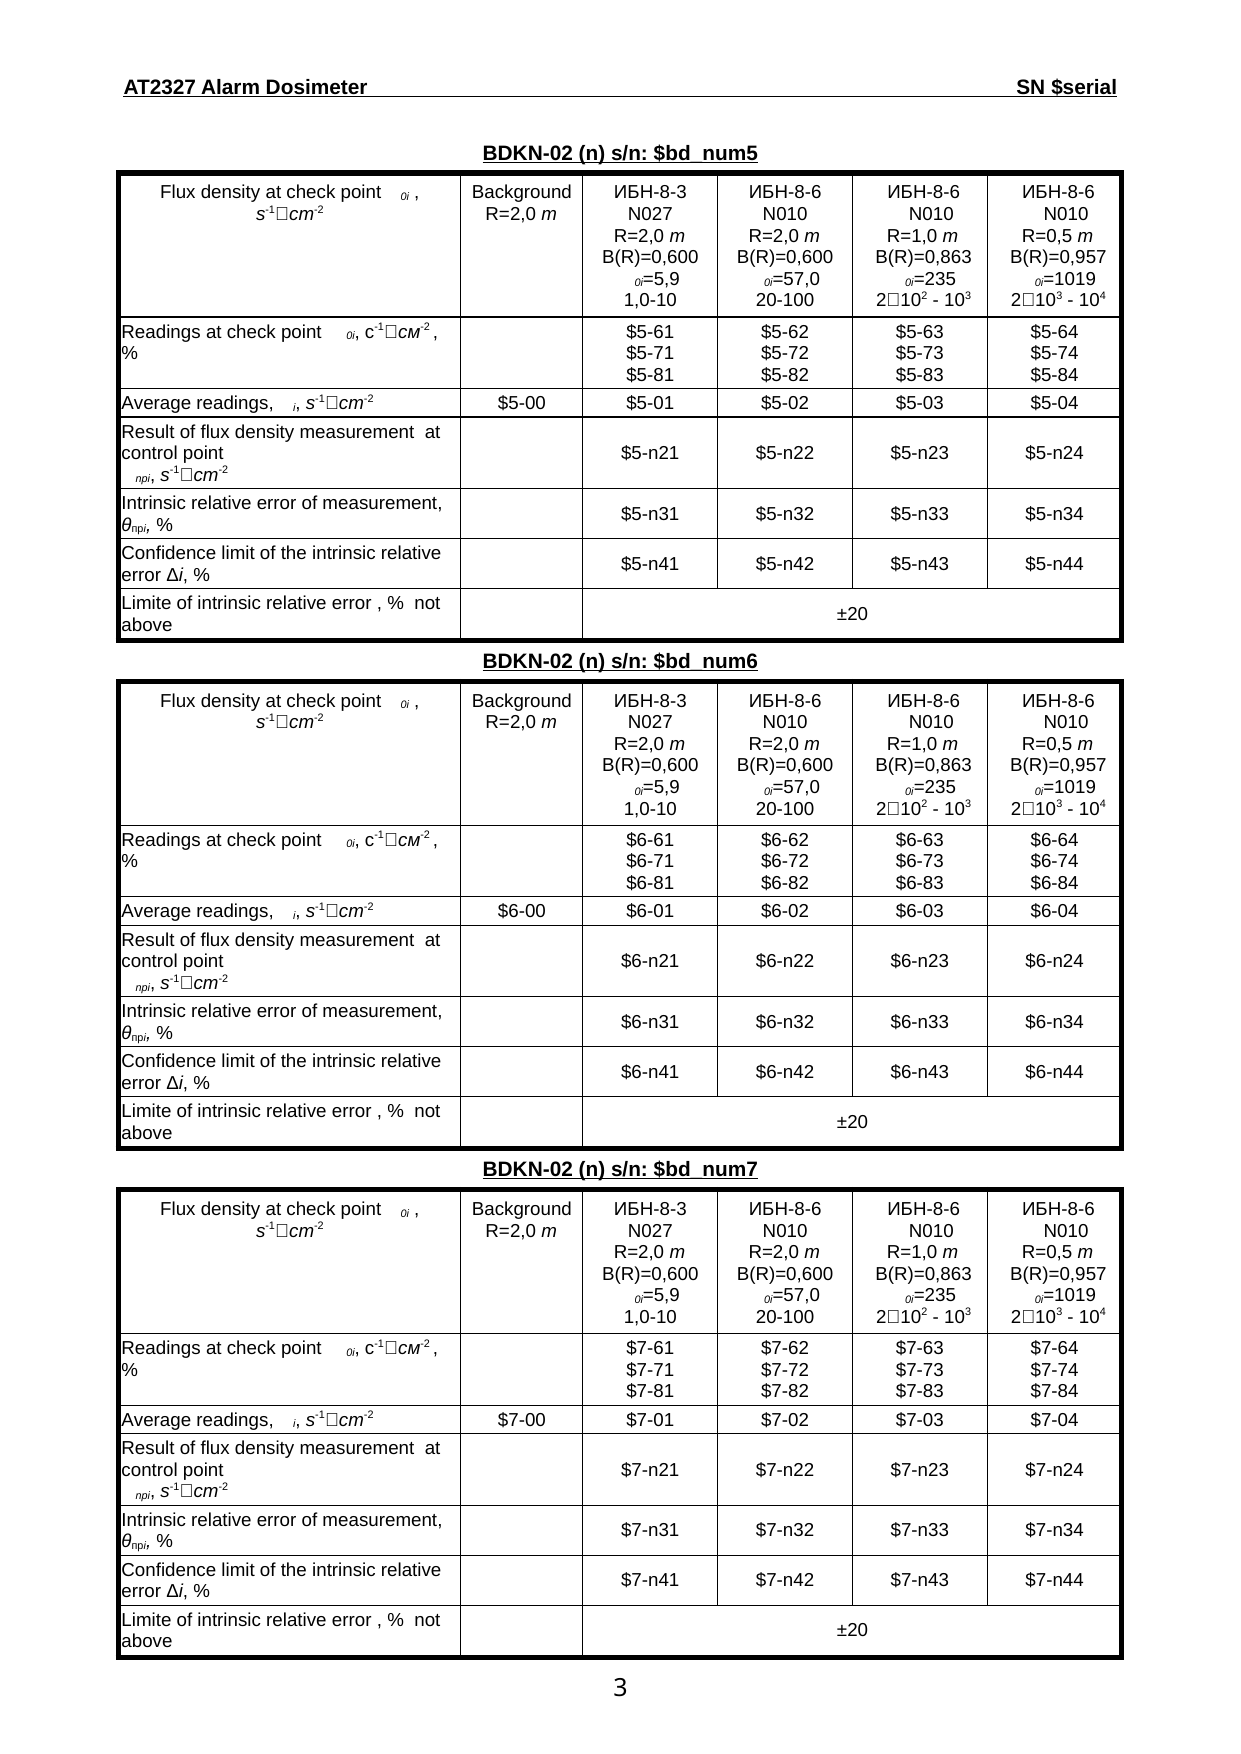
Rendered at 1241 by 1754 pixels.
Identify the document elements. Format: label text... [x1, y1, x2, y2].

table_cell Limite of intrinsic relative error , % not above [121, 1097, 460, 1146]
table_header BDKN-02 (n) s/n: $bd_num5 [118, 135, 1122, 170]
table_cell Readings at check point 0i, с-1см-2 , % [121, 1334, 460, 1404]
table_cell $7-04 [988, 1406, 1119, 1433]
table_cell ИБН-8-6 N010 R=1,0 m B(R)=0,863 0i=235 2102 - 103 [853, 1192, 987, 1333]
table_cell $5-n22 [718, 418, 852, 488]
table_cell $5-n23 [853, 418, 987, 488]
table_cell $7-64 $7-74 $7-84 [988, 1334, 1119, 1404]
table_cell Average readings, i, s-1cm-2 [121, 1406, 460, 1433]
table_cell ИБН-8-6 N010 R=2,0 m B(R)=0,600 0i=57,0 20-100 [718, 684, 852, 825]
table_cell Result of flux density measurement at control point npi, s-1cm-2 [121, 1434, 460, 1504]
table_cell Result of flux density measurement at control point npi, s-1cm-2 [121, 926, 460, 996]
table_cell $7-n31 [583, 1506, 717, 1554]
table_cell [461, 539, 582, 588]
table_cell [461, 1097, 582, 1146]
table_cell $6-n44 [988, 1047, 1119, 1096]
table_cell $5-n24 [988, 418, 1119, 488]
table_cell Flux density at check point 0i , s-1cm-2 [121, 684, 460, 825]
table_cell $6-00 [461, 897, 582, 925]
table_cell [461, 1047, 582, 1096]
table_cell $5-n32 [718, 489, 852, 538]
table_cell $6-n31 [583, 997, 717, 1046]
table_cell [461, 489, 582, 538]
table_cell $6-n34 [988, 997, 1119, 1046]
table_cell Flux density at check point 0i , s-1cm-2 [121, 176, 460, 316]
table_cell Limite of intrinsic relative error , % not above [121, 1606, 460, 1654]
table_cell ИБН-8-6 N010 R=1,0 m B(R)=0,863 0i=235 2102 - 103 [853, 176, 987, 316]
table_cell Confidence limit of the intrinsic relative error Δi, % [121, 539, 460, 588]
table_cell $5-n42 [718, 539, 852, 588]
table_cell $7-62 $7-72 $7-82 [718, 1334, 852, 1404]
table_cell $5-04 [988, 389, 1119, 416]
table_cell $5-n21 [583, 418, 717, 488]
table_cell $5-61 $5-71 $5-81 [583, 318, 717, 388]
table_cell ИБН-8-6 N010 R=0,5 m B(R)=0,957 0i=1019 2103 - 104 [988, 684, 1119, 825]
table_cell Limite of intrinsic relative error , % not above [121, 589, 460, 638]
table_cell $7-01 [583, 1406, 717, 1433]
table_cell ИБН-8-3 N027 R=2,0 m B(R)=0,600 0i=5,9 1,0-10 [583, 1192, 717, 1333]
table_cell Intrinsic relative error of measurement, θпрi, % [121, 1506, 460, 1554]
table_cell ±20 [583, 1606, 1119, 1654]
table_cell ИБН-8-3 N027 R=2,0 m B(R)=0,600 0i=5,9 1,0-10 [583, 176, 717, 316]
table_cell Result of flux density measurement at control point npi, s-1cm-2 [121, 418, 460, 488]
table_cell $6-n24 [988, 926, 1119, 996]
table_cell $5-01 [583, 389, 717, 416]
table_cell $7-n23 [853, 1434, 987, 1504]
table_cell $7-n22 [718, 1434, 852, 1504]
table_cell ИБН-8-6 N010 R=0,5 m B(R)=0,957 0i=1019 2103 - 104 [988, 1192, 1119, 1333]
table_cell $5-02 [718, 389, 852, 416]
table_cell $6-02 [718, 897, 852, 925]
table_header BDKN-02 (n) s/n: $bd_num7 [118, 1151, 1122, 1187]
table_cell Background R=2,0 m [461, 684, 582, 825]
table_cell $5-63 $5-73 $5-83 [853, 318, 987, 388]
table_cell $5-n44 [988, 539, 1119, 588]
table_cell [461, 418, 582, 488]
table_cell $7-n34 [988, 1506, 1119, 1554]
table_cell $5-64 $5-74 $5-84 [988, 318, 1119, 388]
table_cell $7-00 [461, 1406, 582, 1433]
table_cell Average readings, i, s-1cm-2 [121, 897, 460, 925]
table_cell $5-n34 [988, 489, 1119, 538]
table_cell $7-n24 [988, 1434, 1119, 1504]
table_cell $7-03 [853, 1406, 987, 1433]
table_cell [461, 926, 582, 996]
table_cell $6-03 [853, 897, 987, 925]
table_cell $7-n21 [583, 1434, 717, 1504]
table_header BDKN-02 (n) s/n: $bd_num6 [118, 643, 1122, 679]
table_cell $7-n33 [853, 1506, 987, 1554]
table_cell $5-00 [461, 389, 582, 416]
table_cell $7-02 [718, 1406, 852, 1433]
table_cell $7-61 $7-71 $7-81 [583, 1334, 717, 1404]
table_cell $7-n32 [718, 1506, 852, 1554]
table_cell [461, 1334, 582, 1404]
table_cell [461, 1556, 582, 1604]
table_cell $6-n42 [718, 1047, 852, 1096]
table_cell Intrinsic relative error of measurement, θпрi, % [121, 489, 460, 538]
table_cell $6-01 [583, 897, 717, 925]
table_cell Confidence limit of the intrinsic relative error Δi, % [121, 1047, 460, 1096]
table_cell ИБН-8-6 N010 R=2,0 m B(R)=0,600 0i=57,0 20-100 [718, 1192, 852, 1333]
table_cell $6-n23 [853, 926, 987, 996]
table_cell $7-n43 [853, 1556, 987, 1604]
table_cell [461, 997, 582, 1046]
table_cell $6-n32 [718, 997, 852, 1046]
table_cell $7-63 $7-73 $7-83 [853, 1334, 987, 1404]
table_cell Background R=2,0 m [461, 176, 582, 316]
table_cell Intrinsic relative error of measurement, θпрi, % [121, 997, 460, 1046]
table_cell [461, 1606, 582, 1654]
table_cell $6-n43 [853, 1047, 987, 1096]
table_cell $5-n33 [853, 489, 987, 538]
table_cell $5-03 [853, 389, 987, 416]
table_cell [461, 1506, 582, 1554]
table_cell $6-04 [988, 897, 1119, 925]
table_cell $6-61 $6-71 $6-81 [583, 826, 717, 896]
table_cell $7-n42 [718, 1556, 852, 1604]
table_cell ±20 [583, 1097, 1119, 1146]
table_cell $6-62 $6-72 $6-82 [718, 826, 852, 896]
table_cell Flux density at check point 0i , s-1cm-2 [121, 1192, 460, 1333]
table_cell [461, 1434, 582, 1504]
table_cell $6-64 $6-74 $6-84 [988, 826, 1119, 896]
table_cell ИБН-8-6 N010 R=2,0 m B(R)=0,600 0i=57,0 20-100 [718, 176, 852, 316]
table_cell $5-62 $5-72 $5-82 [718, 318, 852, 388]
table_cell [461, 318, 582, 388]
table_cell $5-n31 [583, 489, 717, 538]
table_cell Confidence limit of the intrinsic relative error Δi, % [121, 1556, 460, 1604]
table_cell ИБН-8-3 N027 R=2,0 m B(R)=0,600 0i=5,9 1,0-10 [583, 684, 717, 825]
table_cell Readings at check point 0i, с-1см-2 , % [121, 318, 460, 388]
table_cell ИБН-8-6 N010 R=1,0 m B(R)=0,863 0i=235 2102 - 103 [853, 684, 987, 825]
table_cell $6-63 $6-73 $6-83 [853, 826, 987, 896]
table_cell ±20 [583, 589, 1119, 638]
table_cell $6-n22 [718, 926, 852, 996]
table_cell $6-n21 [583, 926, 717, 996]
table_cell $5-n41 [583, 539, 717, 588]
table_cell $6-n33 [853, 997, 987, 1046]
table_cell Readings at check point 0i, с-1см-2 , % [121, 826, 460, 896]
table_cell Average readings, i, s-1cm-2 [121, 389, 460, 416]
table_cell Background R=2,0 m [461, 1192, 582, 1333]
table_cell ИБН-8-6 N010 R=0,5 m B(R)=0,957 0i=1019 2103 - 104 [988, 176, 1119, 316]
table_cell $6-n41 [583, 1047, 717, 1096]
table_cell [461, 589, 582, 638]
table_cell $5-n43 [853, 539, 987, 588]
table_cell [461, 826, 582, 896]
table_cell $7-n41 [583, 1556, 717, 1604]
table_cell $7-n44 [988, 1556, 1119, 1604]
